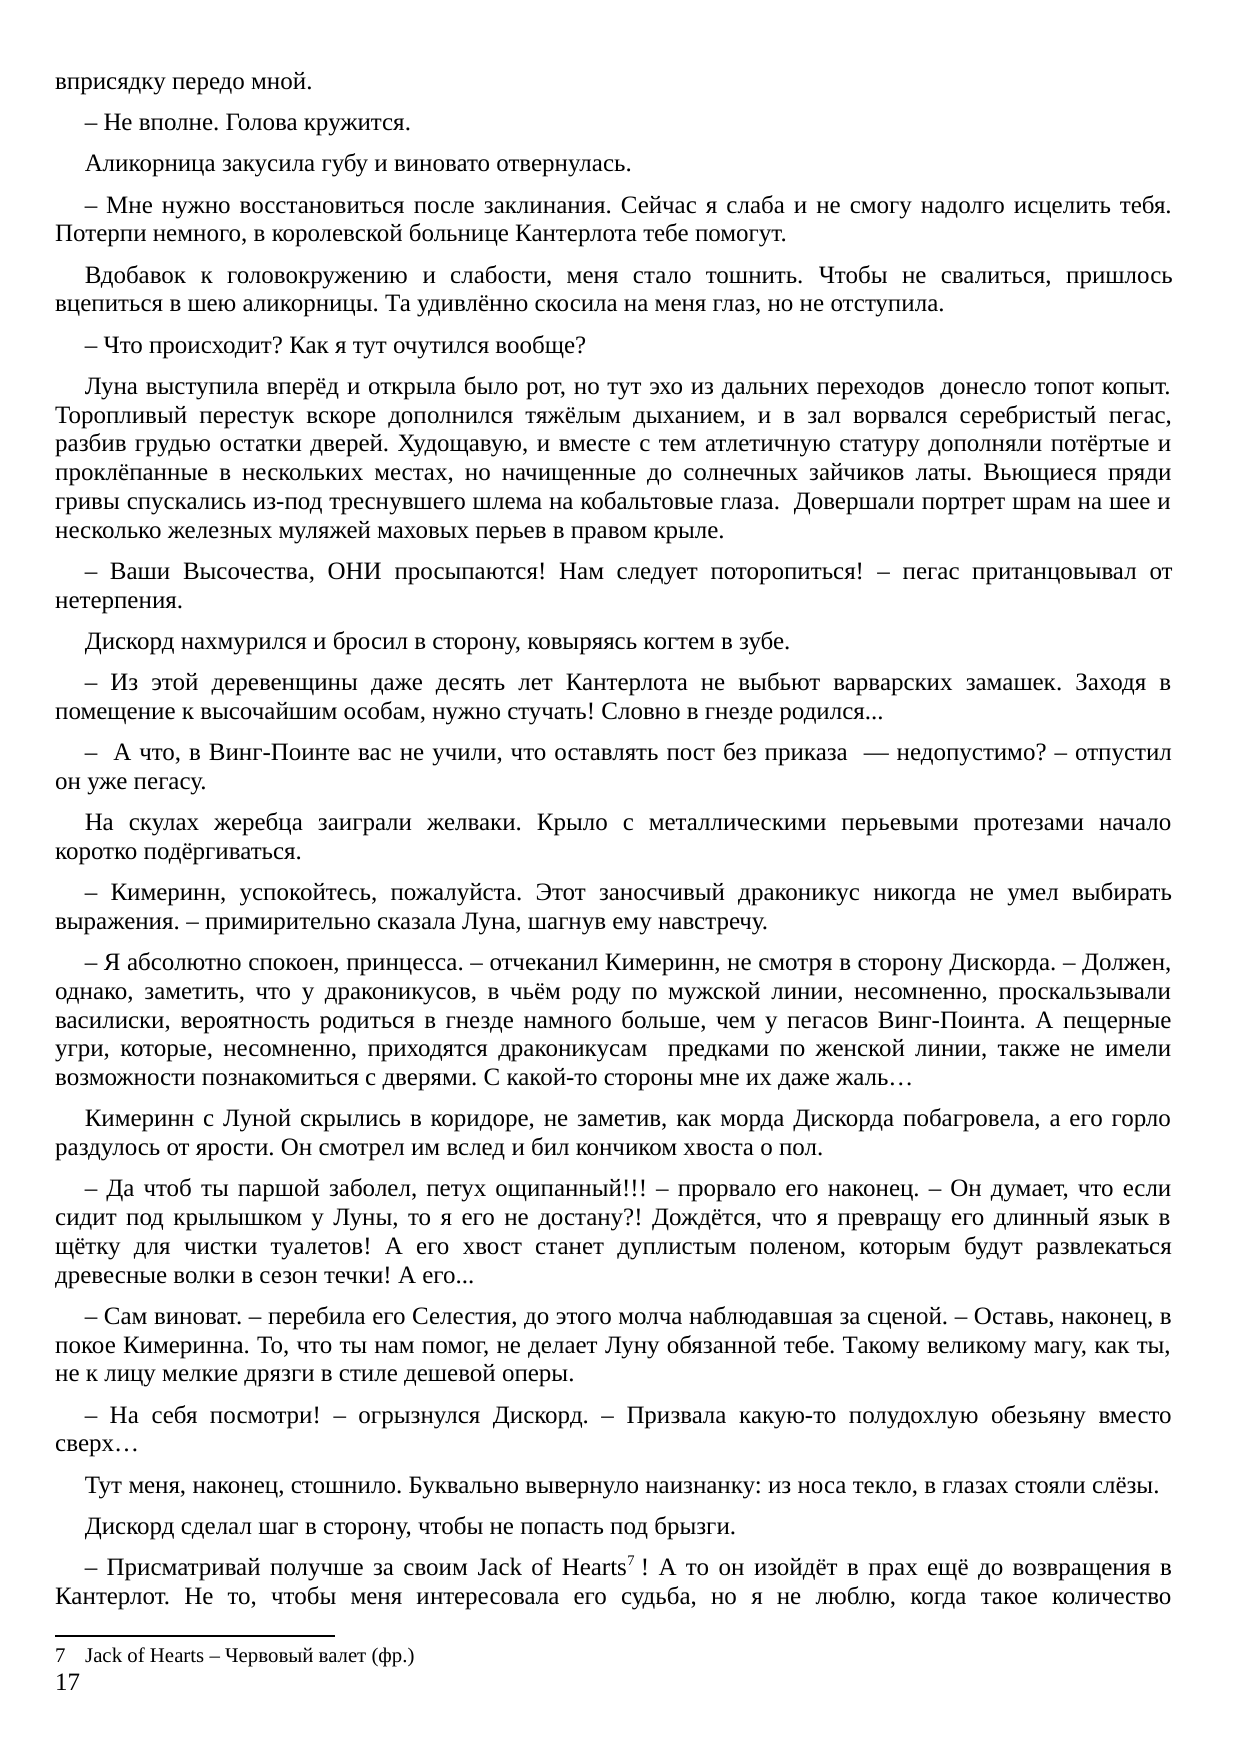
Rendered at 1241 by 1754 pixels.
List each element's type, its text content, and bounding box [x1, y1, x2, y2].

text – Не вполне. Голова кружится. [55, 107, 1173, 136]
text Аликорница закусила губу и виновато отвернулась. [55, 148, 1173, 177]
text Вдобавок к головокружению и слабости, меня стало тошнить. Чтобы не свалиться, пришлось вцепиться в шею аликорницы. Та удивлённо скосила на меня глаз, но не отступила. [55, 260, 1173, 317]
text Дискорд сделал шаг в сторону, чтобы не попасть под брызги. [55, 1511, 1173, 1540]
text – Я абсолютно спокоен, принцесса. – отчеканил Кимеринн, не смотря в сторону Дискорда. – Должен, однако, заметить, что у драконикусов, в чьём роду по мужской линии, несомненно, проскальзывали василиски, вероятность родиться в гнезде намного больше, чем у пегасов Винг-Поинта. А пещерные угри, которые, несомненно, приходятся драконикусам предками по женской линии, также не имели возможности познакомиться с дверями. С какой-то стороны мне их даже жаль… [55, 947, 1173, 1091]
text – Ваши Высочества, ОНИ просыпаются! Нам следует поторопиться! – пегас пританцовывал от нетерпения. [55, 556, 1173, 613]
text Луна выступила вперёд и открыла было рот, но тут эхо из дальних переходов донесло топот копыт. Торопливый перестук вскоре дополнился тяжёлым дыханием, и в зал ворвался серебристый пегас, разбив грудью остатки дверей. Худощавую, и вместе с тем атлетичную статуру дополняли потёртые и проклёпанные в нескольких местах, но начищенные до солнечных зайчиков латы. Вьющиеся пряди гривы спускались из-под треснувшего шлема на кобальтовые глаза. Довершали портрет шрам на шее и несколько железных муляжей маховых перьев в правом крыле. [55, 371, 1173, 543]
text Jack of Hearts – Червовый валет (фр.) [55, 1642, 1173, 1667]
text вприсядку передо мной. [55, 66, 1173, 95]
text – Сам виноват. – перебила его Селестия, до этого молча наблюдавшая за сценой. – Оставь, наконец, в покое Кимеринна. То, что ты нам помог, не делает Луну обязанной тебе. Такому великому магу, как ты, не к лицу мелкие дрязги в стиле дешевой оперы. [55, 1301, 1173, 1387]
text – Что происходит? Как я тут очутился вообще? [55, 330, 1173, 358]
text Кимеринн с Луной скрылись в коридоре, не заметив, как морда Дискорда побагровела, а его горло раздулось от ярости. Он смотрел им вслед и бил кончиком хвоста о пол. [55, 1103, 1173, 1161]
text – А что, в Винг-Поинте вас не учили, что оставлять пост без приказа — недопустимо? – отпустил он уже пегасу. [55, 737, 1173, 795]
text – Из этой деревенщины даже десять лет Кантерлота не выбьют варварских замашек. Заходя в помещение к высочайшим особам, нужно стучать! Словно в гнезде родился... [55, 667, 1173, 725]
text – Мне нужно восстановиться после заклинания. Сейчас я слаба и не смогу надолго исцелить тебя. Потерпи немного, в королевской больнице Кантерлота тебе помогут. [55, 190, 1173, 247]
text – Присматривай получше за своим Jack of Hearts ! А то он изойдёт в прах ещё до возвращения в Кантерлот. Не то, чтобы меня интересовала его судьба, но я не люблю, когда такое количество [55, 1552, 1173, 1610]
text – Кимеринн, успокойтесь, пожалуйста. Этот заносчивый драконикус никогда не умел выбирать выражения. – примирительно сказала Луна, шагнув ему навстречу. [55, 877, 1173, 935]
text – На себя посмотри! – огрызнулся Дискорд. – Призвала какую-то полудохлую обезьяну вместо сверх… [55, 1400, 1173, 1457]
text Тут меня, наконец, стошнило. Буквально вывернуло наизнанку: из носа текло, в глазах стояли слёзы. [55, 1470, 1173, 1498]
text – Да чтоб ты паршой заболел, петух ощипанный!!! – прорвало его наконец. – Он думает, что если сидит под крылышком у Луны, то я его не достану?! Дождётся, что я превращу его длинный язык в щётку для чистки туалетов! А его хвост станет дуплистым поленом, которым будут развлекаться древесные волки в сезон течки! А его... [55, 1173, 1173, 1288]
text Дискорд нахмурился и бросил в сторону, ковыряясь когтем в зубе. [55, 626, 1173, 655]
text На скулах жеребца заиграли желваки. Крыло с металлическими перьевыми протезами начало коротко подёргиваться. [55, 807, 1173, 865]
